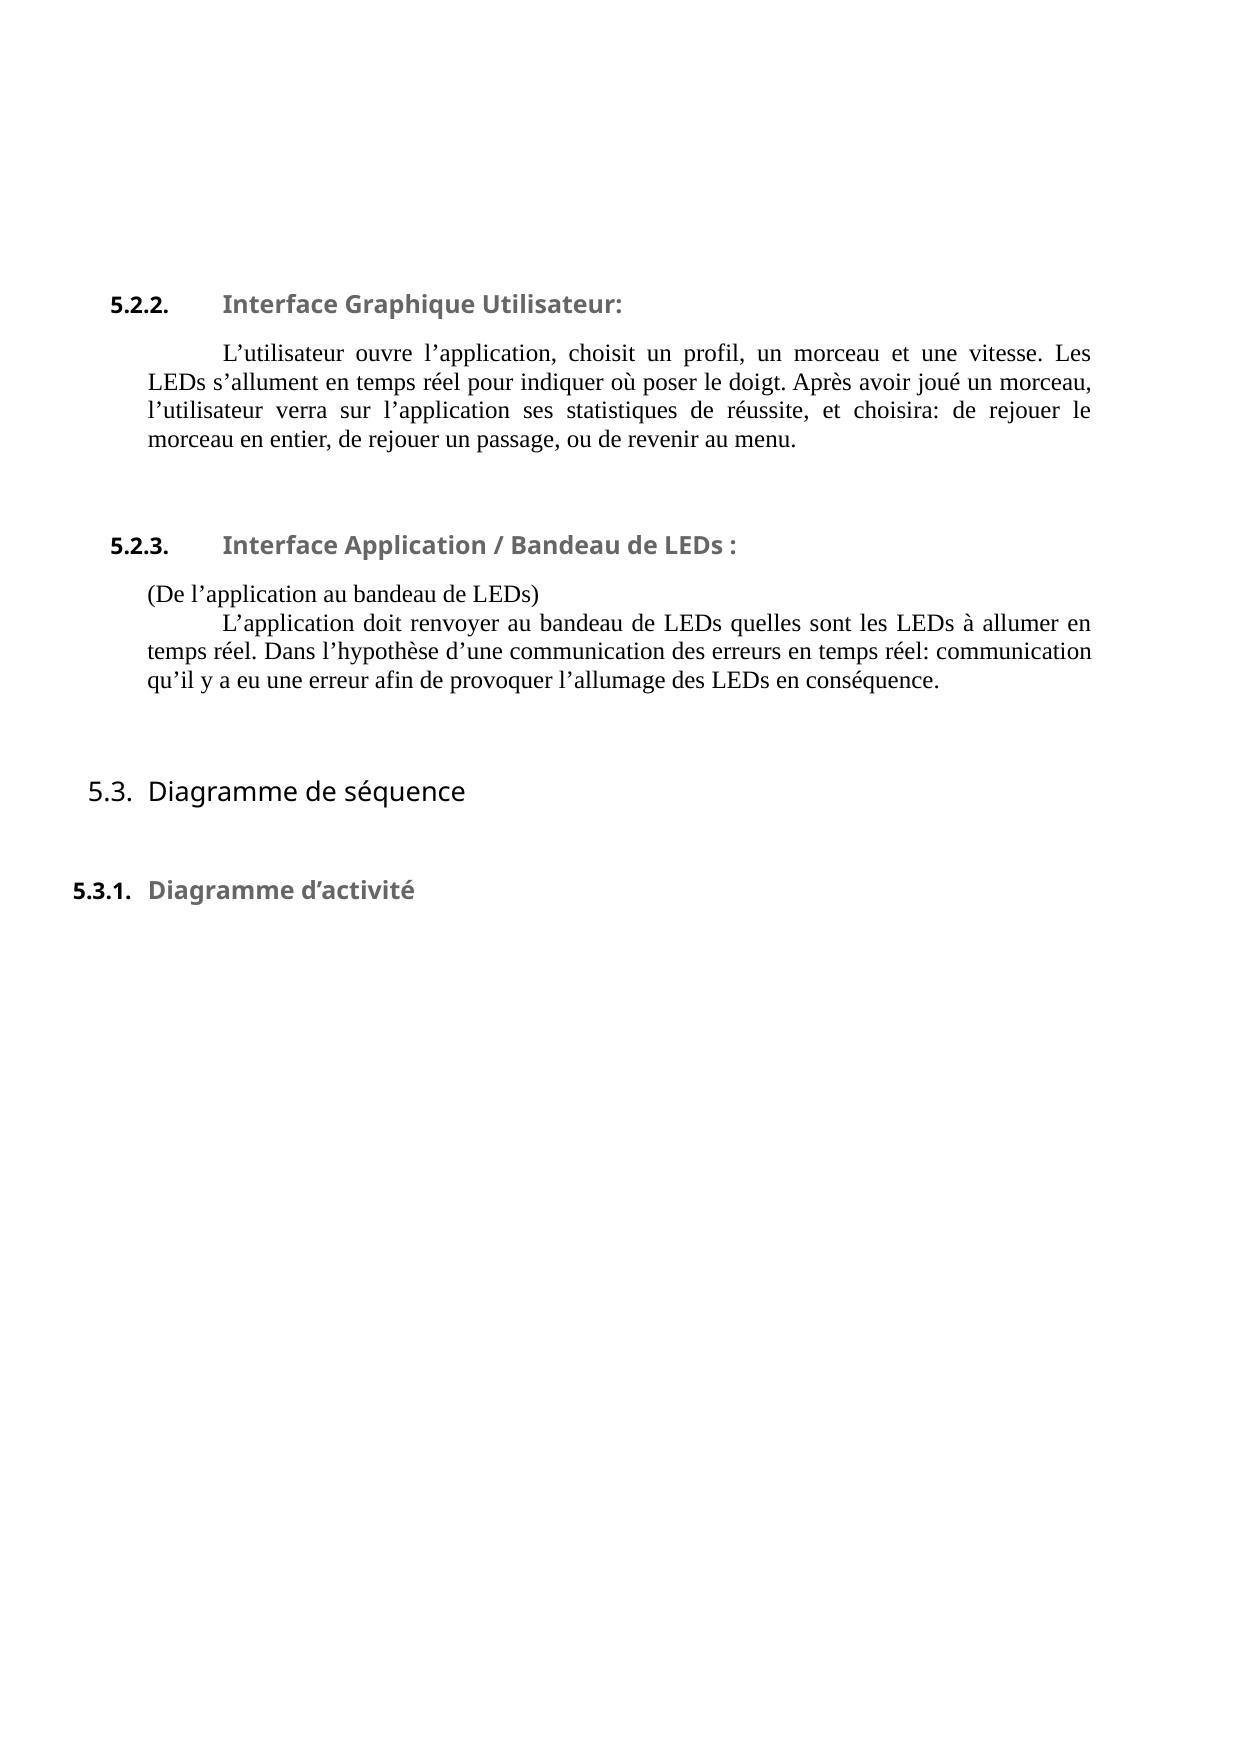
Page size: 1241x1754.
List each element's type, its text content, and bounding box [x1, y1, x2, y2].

text L’application doit renvoyer au bandeau de LEDs quelles sont les LEDs à allumer en temps réel. Dans l’hypothèse d’une communication des erreurs en temps réel: communication qu’il y a eu une erreur afin de provoquer l’allumage des LEDs en conséquence. [147, 608, 1093, 694]
subtitle Diagramme de séquence [88, 772, 1093, 809]
subtitle Interface Application / Bandeau de LEDs : [110, 527, 1093, 561]
text (De l’application au bandeau de LEDs) [147, 579, 1093, 608]
text L’utilisateur ouvre l’application, choisit un profil, un morceau et une vitesse. Les LEDs s’allument en temps réel pour indiquer où poser le doigt. Après avoir joué un morceau, l’utilisateur verra sur l’application ses statistiques de réussite, et choisira: de rejouer le morceau en entier, de rejouer un passage, ou de revenir au menu. [148, 338, 1093, 453]
subtitle Interface Graphique Utilisateur: [110, 286, 1093, 321]
subtitle Diagramme d’activité [73, 873, 1093, 907]
